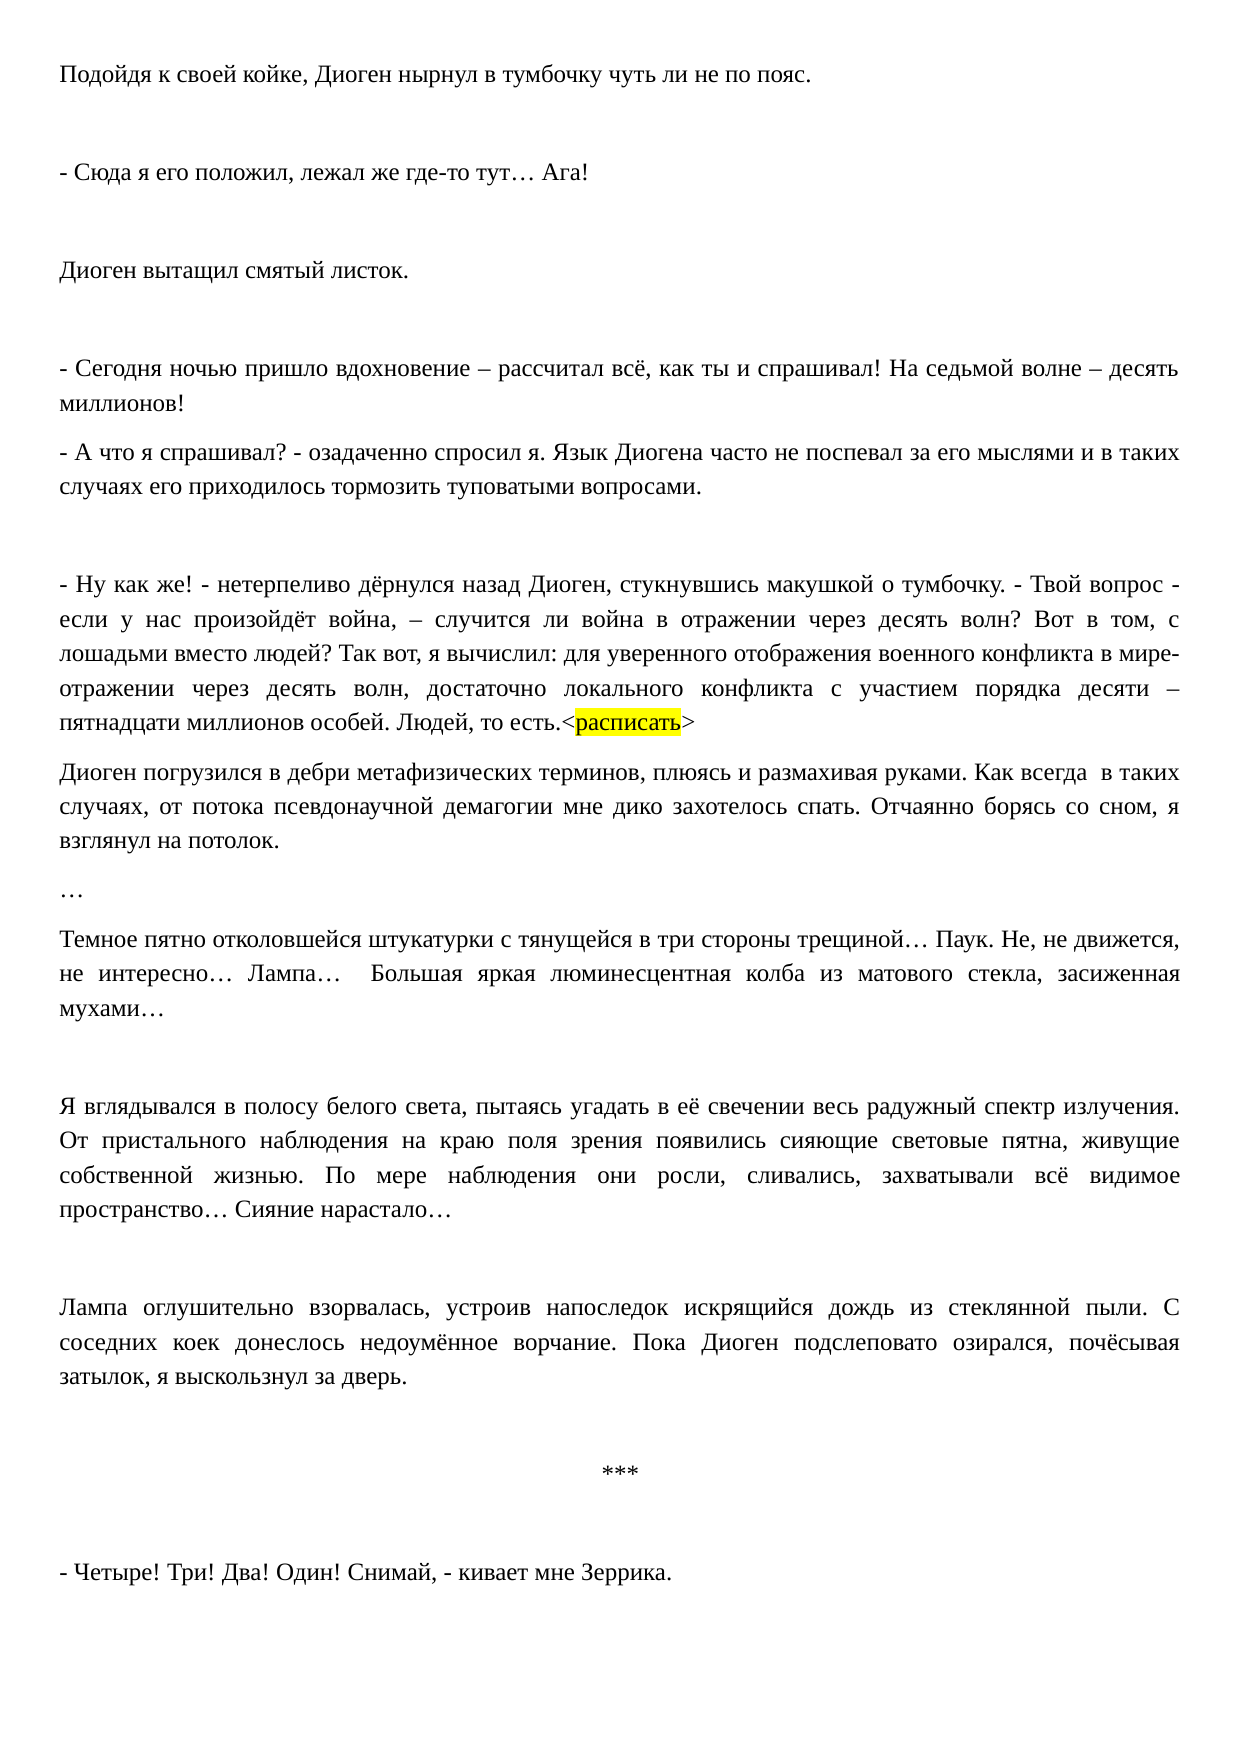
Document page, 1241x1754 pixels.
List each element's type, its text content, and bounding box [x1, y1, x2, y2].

text - Сегодня ночью пришло вдохновение – рассчитал всё, как ты и спрашивал! На седьмой волне – десять миллионов! [59, 353, 1181, 417]
text - Ну как же! - нетерпеливо дёрнулся назад Диоген, стукнувшись макушкой о тумбочку. - Твой вопрос - если у нас произойдёт война, – случится ли война в отражении через десять волн? Вот в том, с лошадьми вместо людей? Так вот, я вычислил: для уверенного отображения военного конфликта в мире-отражении через десять волн, достаточно локального конфликта с участием порядка десяти – пятнадцати миллионов особей. Людей, то есть.<расписать> [59, 569, 1181, 736]
text Диоген погрузился в дебри метафизических терминов, плюясь и размахивая руками. Как всегда в таких случаях, от потока псевдонаучной демагогии мне дико захотелось спать. Отчаянно борясь со сном, я взглянул на потолок. [59, 757, 1181, 854]
text Темное пятно отколовшейся штукатурки с тянущейся в три стороны трещиной… Паук. Не, не движется, не интересно… Лампа… Большая яркая люминесцентная колба из матового стекла, засиженная мухами… [59, 924, 1181, 1021]
text - Сюда я его положил, лежал же где-то тут… Ага! [59, 157, 1181, 186]
text *** [59, 1459, 1181, 1488]
text Подойдя к своей койке, Диоген нырнул в тумбочку чуть ли не по пояс. [59, 59, 1181, 88]
text - А что я спрашивал? - озадаченно спросил я. Язык Диогена часто не поспевал за его мыслями и в таких случаях его приходилось тормозить туповатыми вопросами. [59, 437, 1181, 500]
text Лампа оглушительно взорвалась, устроив напоследок искрящийся дождь из стеклянной пыли. С соседних коек донеслось недоумённое ворчание. Пока Диоген подслеповато озирался, почёсывая затылок, я выскользнул за дверь. [59, 1292, 1181, 1390]
text Диоген вытащил смятый листок. [59, 255, 1181, 284]
text … [59, 874, 1181, 903]
text Я вглядывался в полосу белого света, пытаясь угадать в её свечении весь радужный спектр излучения. От пристального наблюдения на краю поля зрения появились сияющие световые пятна, живущие собственной жизнью. По мере наблюдения они росли, сливались, захватывали всё видимое пространство… Сияние нарастало… [59, 1091, 1181, 1223]
text - Четыре! Три! Два! Один! Снимай, - кивает мне Зеррика. [59, 1557, 1181, 1586]
